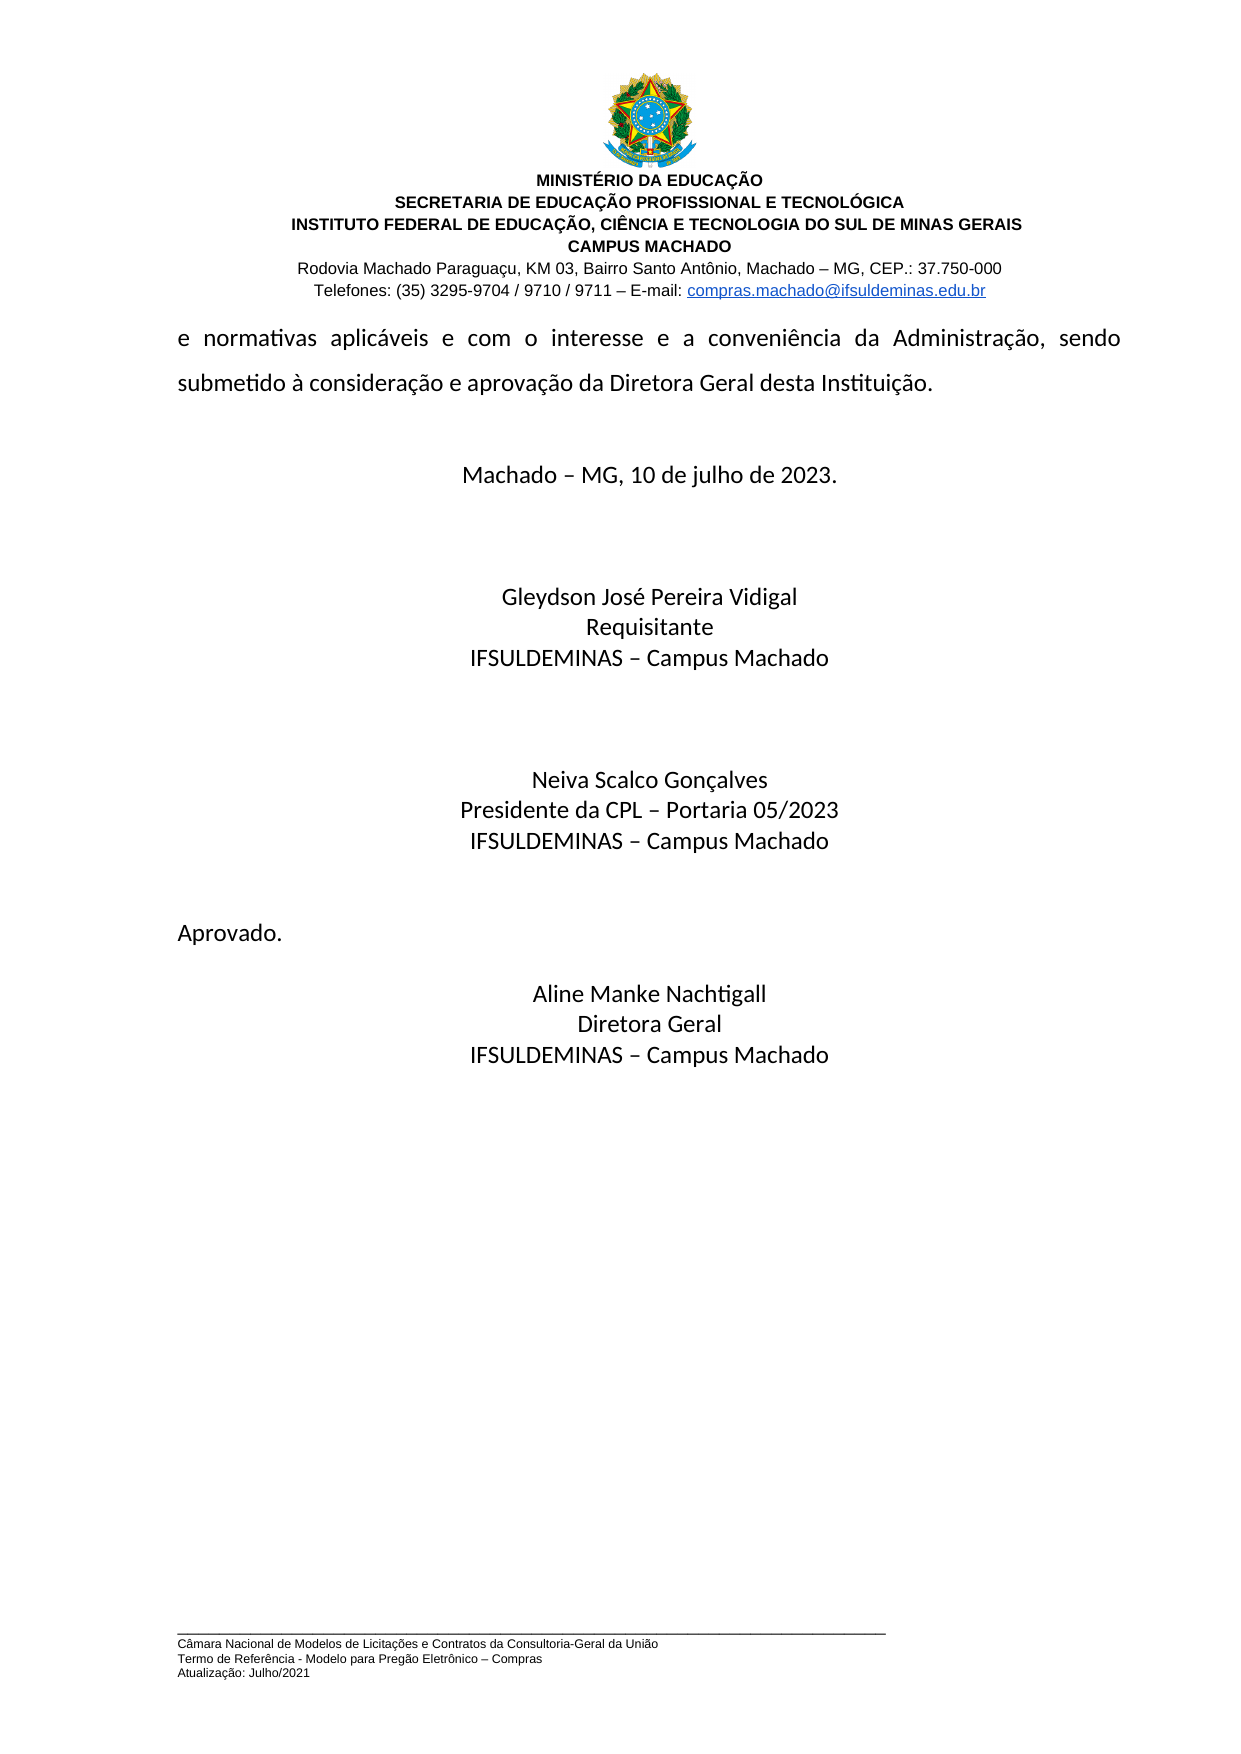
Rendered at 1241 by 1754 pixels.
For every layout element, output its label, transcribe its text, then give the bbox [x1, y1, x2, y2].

picture [669, 149, 680, 155]
text Diretora Geral [177, 1008, 1122, 1039]
text Aline Manke Nachtigall [177, 978, 1122, 1008]
text Requisitante [177, 611, 1122, 642]
text Gleydson José Pereira Vidigal [177, 581, 1122, 611]
text Neiva Scalco Gonçalves [177, 764, 1122, 794]
text IFSULDEMINAS – Campus Machado [177, 642, 1122, 672]
text IFSULDEMINAS – Campus Machado [177, 825, 1122, 856]
picture [643, 163, 658, 168]
text IFSULDEMINAS – Campus Machado [177, 1039, 1122, 1069]
text Machado – MG, 10 de julho de 2023. [177, 459, 1122, 489]
text Presidente da CPL – Portaria 05/2023 [177, 794, 1122, 825]
picture [603, 73, 697, 168]
text Aprovado. [177, 917, 1122, 947]
text e normativas aplicáveis e com o interesse e a conveniência da Administração, sendo submetido à consideração e aprovação da Diretora Geral desta Instituição. [177, 322, 1122, 398]
